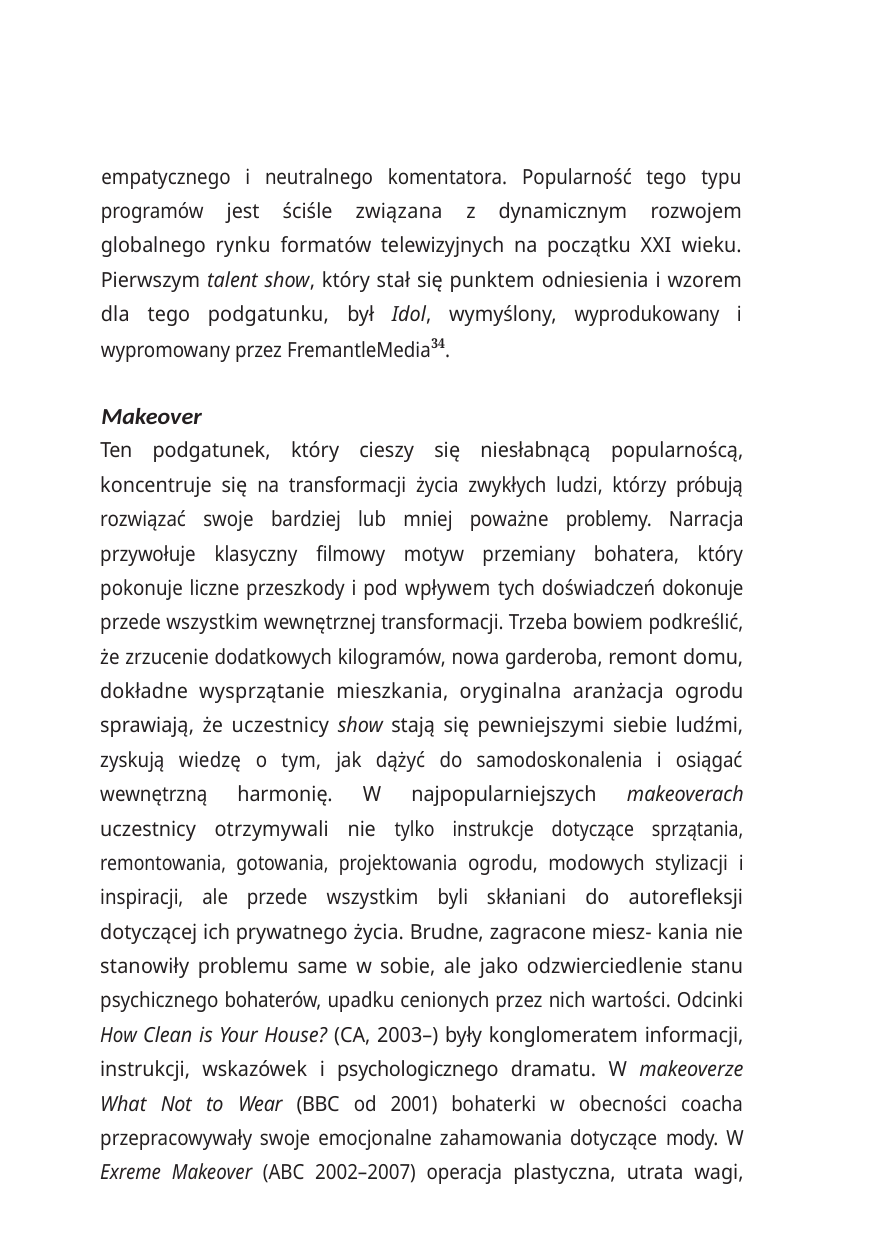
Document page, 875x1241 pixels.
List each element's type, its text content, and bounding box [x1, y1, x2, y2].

subtitle Makeover [101, 402, 755, 431]
text Ten podgatunek, który cieszy się niesłabnącą popularnoścą, koncentruje się na transformacji życia zwykłych ludzi, którzy próbują rozwiązać swoje bardziej lub mniej poważne problemy. Narracja przywołuje klasyczny filmowy motyw przemiany bohatera, który pokonuje liczne przeszkody i pod wpływem tych doświadczeń dokonuje przede wszystkim wewnętrznej transformacji. Trzeba bowiem podkreślić, że zrzucenie dodatkowych kilogramów, nowa garderoba, remont domu, dokładne wysprzątanie mieszkania, oryginalna aranżacja ogrodu sprawiają, że uczestnicy show stają się pewniejszymi siebie ludźmi, zyskują wiedzę o tym, jak dążyć do samodoskonalenia i osiągać wewnętrzną harmonię. W najpopularniejszych makeoverach uczestnicy otrzymywali nie tylko instrukcje dotyczące sprzątania, remontowania, gotowania, projektowania ogrodu, modowych stylizacji i inspiracji, ale przede wszystkim byli skłaniani do autorefleksji dotyczącej ich prywatnego życia. Brudne, zagracone miesz- kania nie stanowiły problemu same w sobie, ale jako odzwierciedlenie stanu psychicznego bohaterów, upadku cenionych przez nich wartości. Odcinki How Clean is Your House? (CA, 2003–) były konglomeratem informacji, instrukcji, wskazówek i psychologicznego dramatu. W makeoverze What Not to Wear (BBC od 2001) bohaterki w obecności coacha przepracowywały swoje emocjonalne zahamowania dotyczące mody. W Exreme Makeover (ABC 2002–2007) operacja plastyczna, utrata wagi, [100, 436, 743, 1186]
text empatycznego i neutralnego komentatora. Popularność tego typu programów jest ściśle związana z dynamicznym rozwojem globalnego rynku formatów telewizyjnych na początku XXI wieku. Pierwszym talent show, który stał się punktem odniesienia i wzorem dla tego podgatunku, był Idol, wymyślony, wyprodukowany i wypromowany przez FremantleMedia34. [101, 162, 742, 364]
